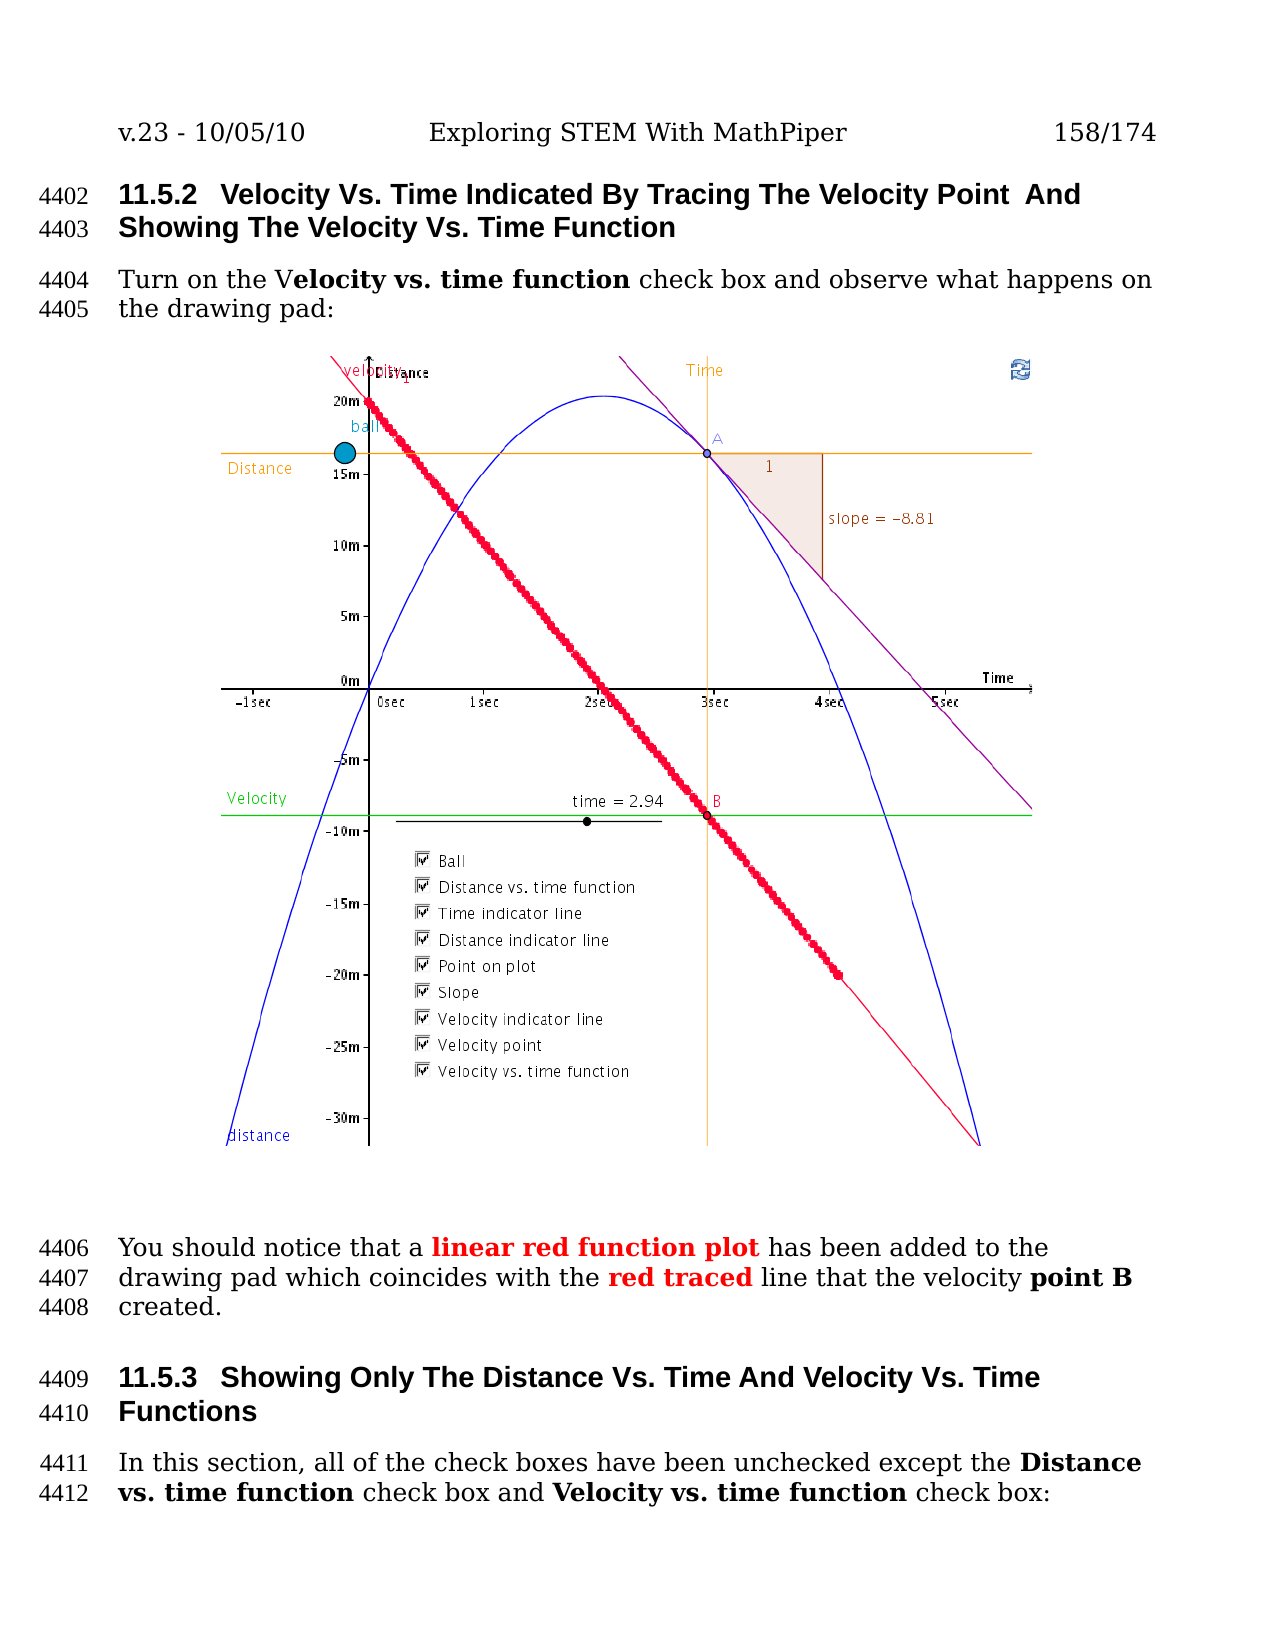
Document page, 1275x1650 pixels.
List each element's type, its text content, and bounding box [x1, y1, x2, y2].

text You should notice that a linear red function plot has been added to the drawing pad which coincides with the red traced line that the velocity point B created. [118, 1233, 1157, 1321]
subtitle Showing Only The Distance Vs. Time And Velocity Vs. Time Functions [118, 1360, 1157, 1427]
subtitle Velocity Vs. Time Indicated By Tracing The Velocity Point And Showing The Velocity Vs. Time Function [118, 177, 1157, 244]
picture [221, 356, 1033, 1146]
text Turn on the Velocity vs. time function check box and observe what happens on the drawing pad: [118, 265, 1157, 323]
text In this section, all of the check boxes have been unchecked except the Distance vs. time function check box and Velocity vs. time function check box: [118, 1448, 1157, 1507]
